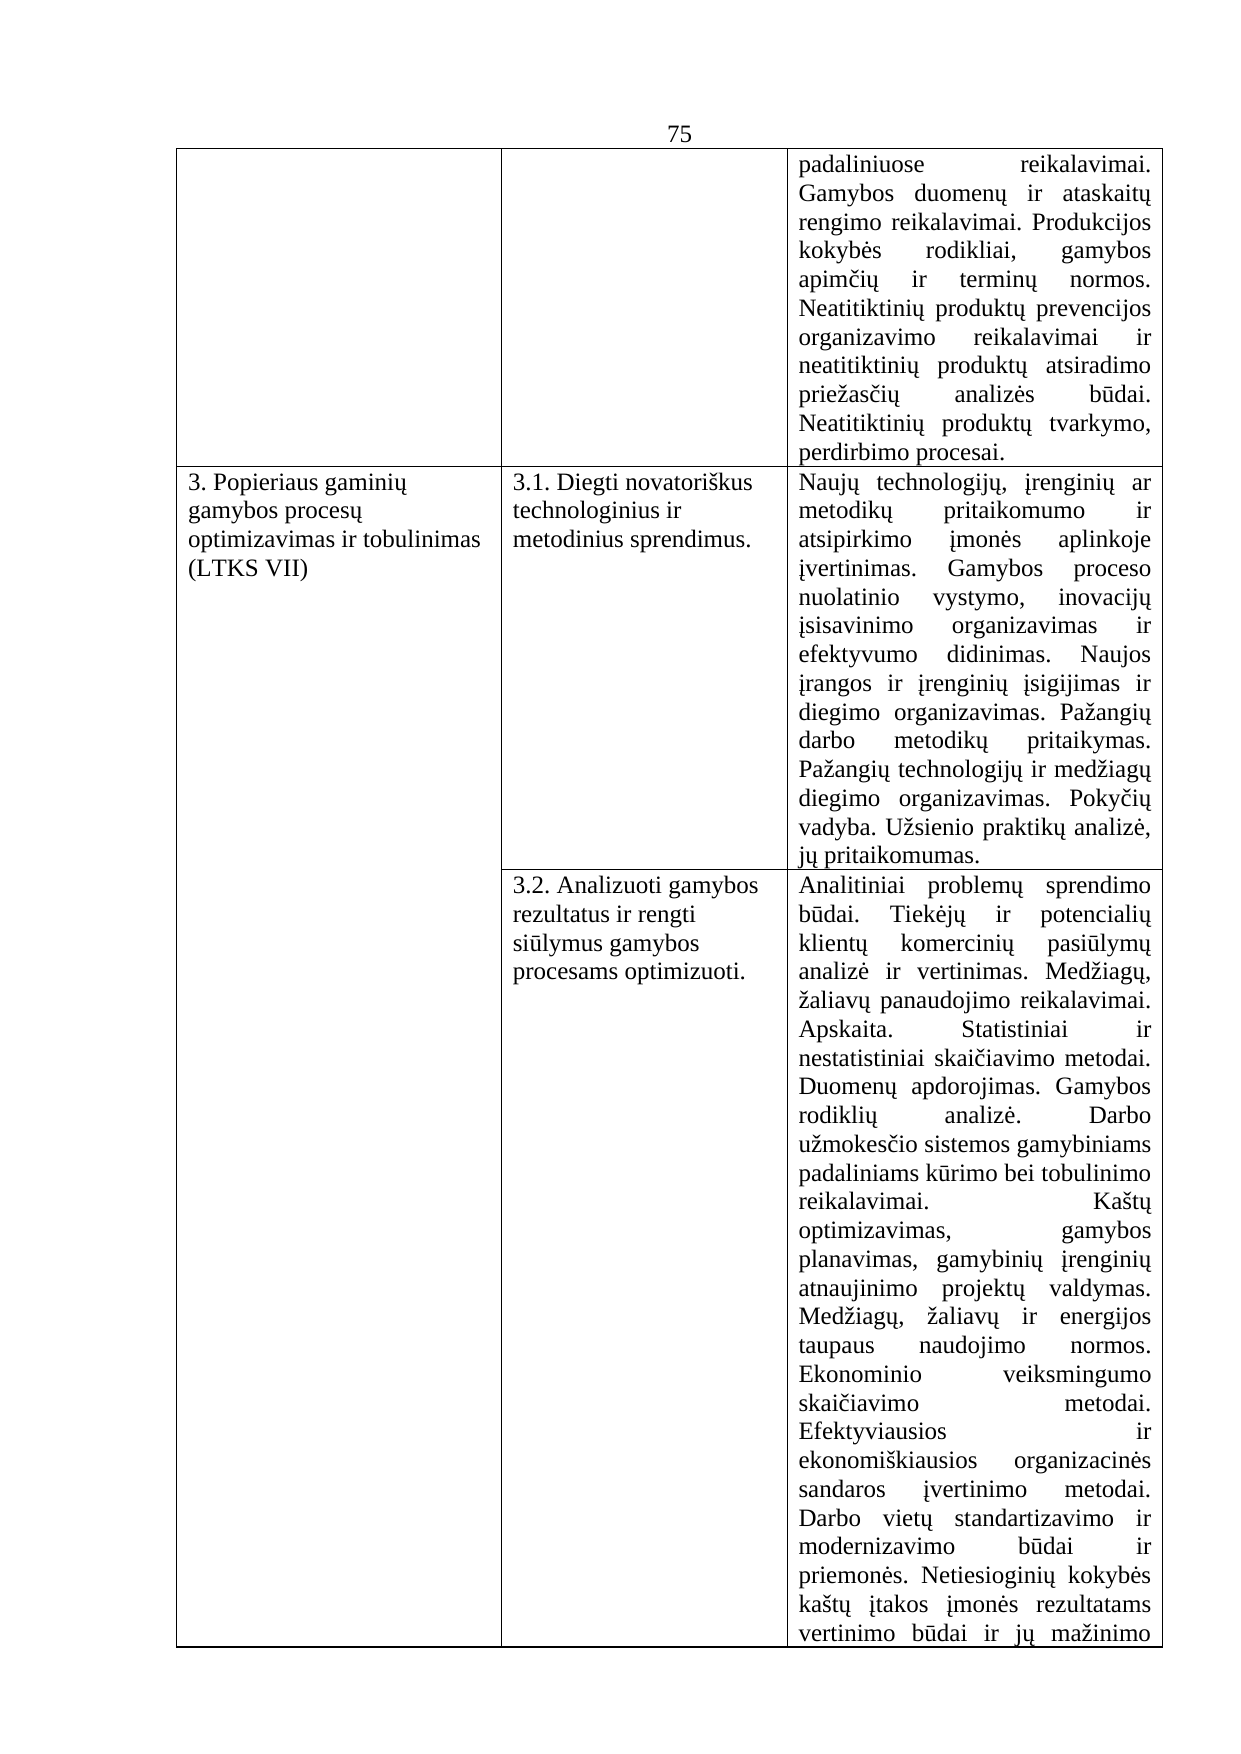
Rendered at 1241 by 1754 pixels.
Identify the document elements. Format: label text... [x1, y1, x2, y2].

table_cell [502, 149, 787, 466]
table_cell Naujų technologijų, įrenginių ar metodikų pritaikomumo ir atsipirkimo įmonės aplinkoje įvertinimas. Gamybos proceso nuolatinio vystymo, inovacijų įsisavinimo organizavimas ir efektyvumo didinimas. Naujos įrangos ir įrenginių įsigijimas ir diegimo organizavimas. Pažangių darbo metodikų pritaikymas. Pažangių technologijų ir medžiagų diegimo organizavimas. Pokyčių vadyba. Užsienio praktikų analizė, jų pritaikomumas. [788, 467, 1162, 869]
table_cell [177, 149, 501, 466]
table_cell 3. Popieriaus gaminių gamybos procesų optimizavimas ir tobulinimas (LTKS VII) [177, 467, 501, 1646]
table_cell 3.2. Analizuoti gamybos rezultatus ir rengti siūlymus gamybos procesams optimizuoti. [502, 870, 787, 1646]
table_cell Analitiniai problemų sprendimo būdai. Tiekėjų ir potencialių klientų komercinių pasiūlymų analizė ir vertinimas. Medžiagų, žaliavų panaudojimo reikalavimai. Apskaita. Statistiniai ir nestatistiniai skaičiavimo metodai. Duomenų apdorojimas. Gamybos rodiklių analizė. Darbo užmokesčio sistemos gamybiniams padaliniams kūrimo bei tobulinimo reikalavimai. Kaštų optimizavimas, gamybos planavimas, gamybinių įrenginių atnaujinimo projektų valdymas. Medžiagų, žaliavų ir energijos taupaus naudojimo normos. Ekonominio veiksmingumo skaičiavimo metodai. Efektyviausios ir ekonomiškiausios organizacinės sandaros įvertinimo metodai. Darbo vietų standartizavimo ir modernizavimo būdai ir priemonės. Netiesioginių kokybės kaštų įtakos įmonės rezultatams vertinimo būdai ir jų mažinimo [788, 870, 1162, 1646]
table_cell 3.1. Diegti novatoriškus technologinius ir metodinius sprendimus. [502, 467, 787, 869]
table_cell padaliniuose reikalavimai. Gamybos duomenų ir ataskaitų rengimo reikalavimai. Produkcijos kokybės rodikliai, gamybos apimčių ir terminų normos. Neatitiktinių produktų prevencijos organizavimo reikalavimai ir neatitiktinių produktų atsiradimo priežasčių analizės būdai. Neatitiktinių produktų tvarkymo, perdirbimo procesai. [788, 149, 1162, 466]
